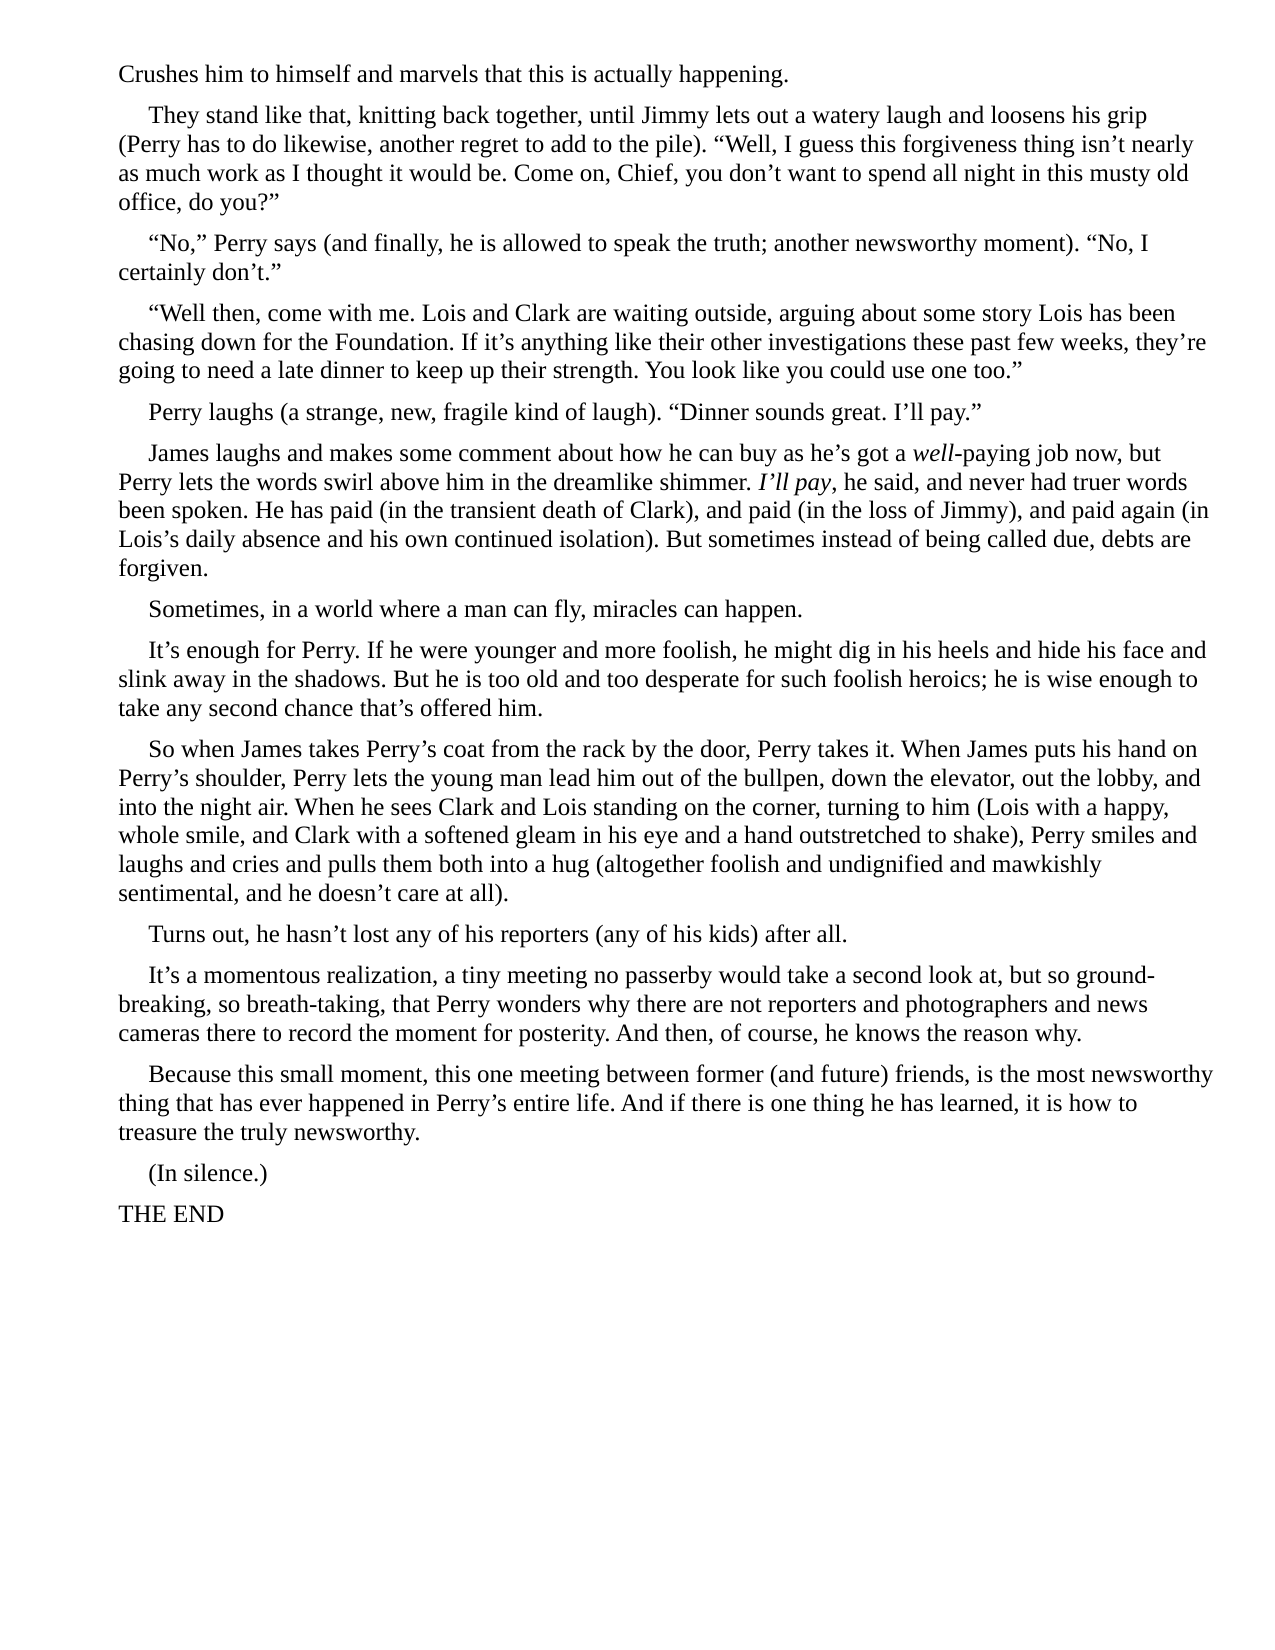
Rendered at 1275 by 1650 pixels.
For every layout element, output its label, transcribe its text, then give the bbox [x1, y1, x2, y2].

text It’s a momentous realization, a tiny meeting no passerby would take a second look at, but so ground-breaking, so breath-taking, that Perry wonders why there are not reporters and photographers and news cameras there to record the moment for posterity. And then, of course, he knows the reason why. [118, 960, 1216, 1047]
text (In silence.) [118, 1158, 1216, 1187]
text Crushes him to himself and marvels that this is actually happening. [118, 59, 1216, 88]
text THE END [118, 1199, 1216, 1228]
text Because this small moment, this one meeting between former (and future) friends, is the most newsworthy thing that has ever happened in Perry’s entire life. And if there is one thing he has learned, it is how to treasure the truly newsworthy. [118, 1059, 1216, 1145]
text James laughs and makes some comment about how he can buy as he’s got a well-paying job now, but Perry lets the words swirl above him in the dreamlike shimmer. I’ll pay, he said, and never had truer words been spoken. He has paid (in the transient death of Clark), and paid (in the loss of Jimmy), and paid again (in Lois’s daily absence and his own continued isolation). But sometimes instead of being called due, debts are forgiven. [118, 438, 1216, 582]
text Sometimes, in a world where a man can fly, miracles can happen. [118, 594, 1216, 623]
text Perry laughs (a strange, new, fragile kind of laugh). “Dinner sounds great. I’ll pay.” [118, 397, 1216, 425]
text It’s enough for Perry. If he were younger and more foolish, he might dig in his heels and hide his face and slink away in the shadows. But he is too old and too desperate for such foolish heroics; he is wise enough to take any second chance that’s offered him. [118, 635, 1216, 722]
text “No,” Perry says (and finally, he is allowed to speak the truth; another newsworthy moment). “No, I certainly don’t.” [118, 228, 1216, 285]
text Turns out, he hasn’t lost any of his reporters (any of his kids) after all. [118, 919, 1216, 948]
text “Well then, come with me. Lois and Clark are waiting outside, arguing about some story Lois has been chasing down for the Foundation. If it’s anything like their other investigations these past few weeks, they’re going to need a late dinner to keep up their strength. You look like you could use one too.” [118, 298, 1216, 384]
text So when James takes Perry’s coat from the rack by the door, Perry takes it. When James puts his hand on Perry’s shoulder, Perry lets the young man lead him out of the bullpen, down the elevator, out the lobby, and into the night air. When he sees Clark and Lois standing on the corner, turning to him (Lois with a happy, whole smile, and Clark with a softened gleam in his eye and a hand outstretched to shake), Perry smiles and laughs and cries and pulls them both into a hug (altogether foolish and undignified and mawkishly sentimental, and he doesn’t care at all). [118, 734, 1216, 907]
text They stand like that, knitting back together, until Jimmy lets out a watery laugh and loosens his grip (Perry has to do likewise, another regret to add to the pile). “Well, I guess this forgiveness thing isn’t nearly as much work as I thought it would be. Come on, Chief, you don’t want to spend all night in this musty old office, do you?” [118, 100, 1216, 215]
